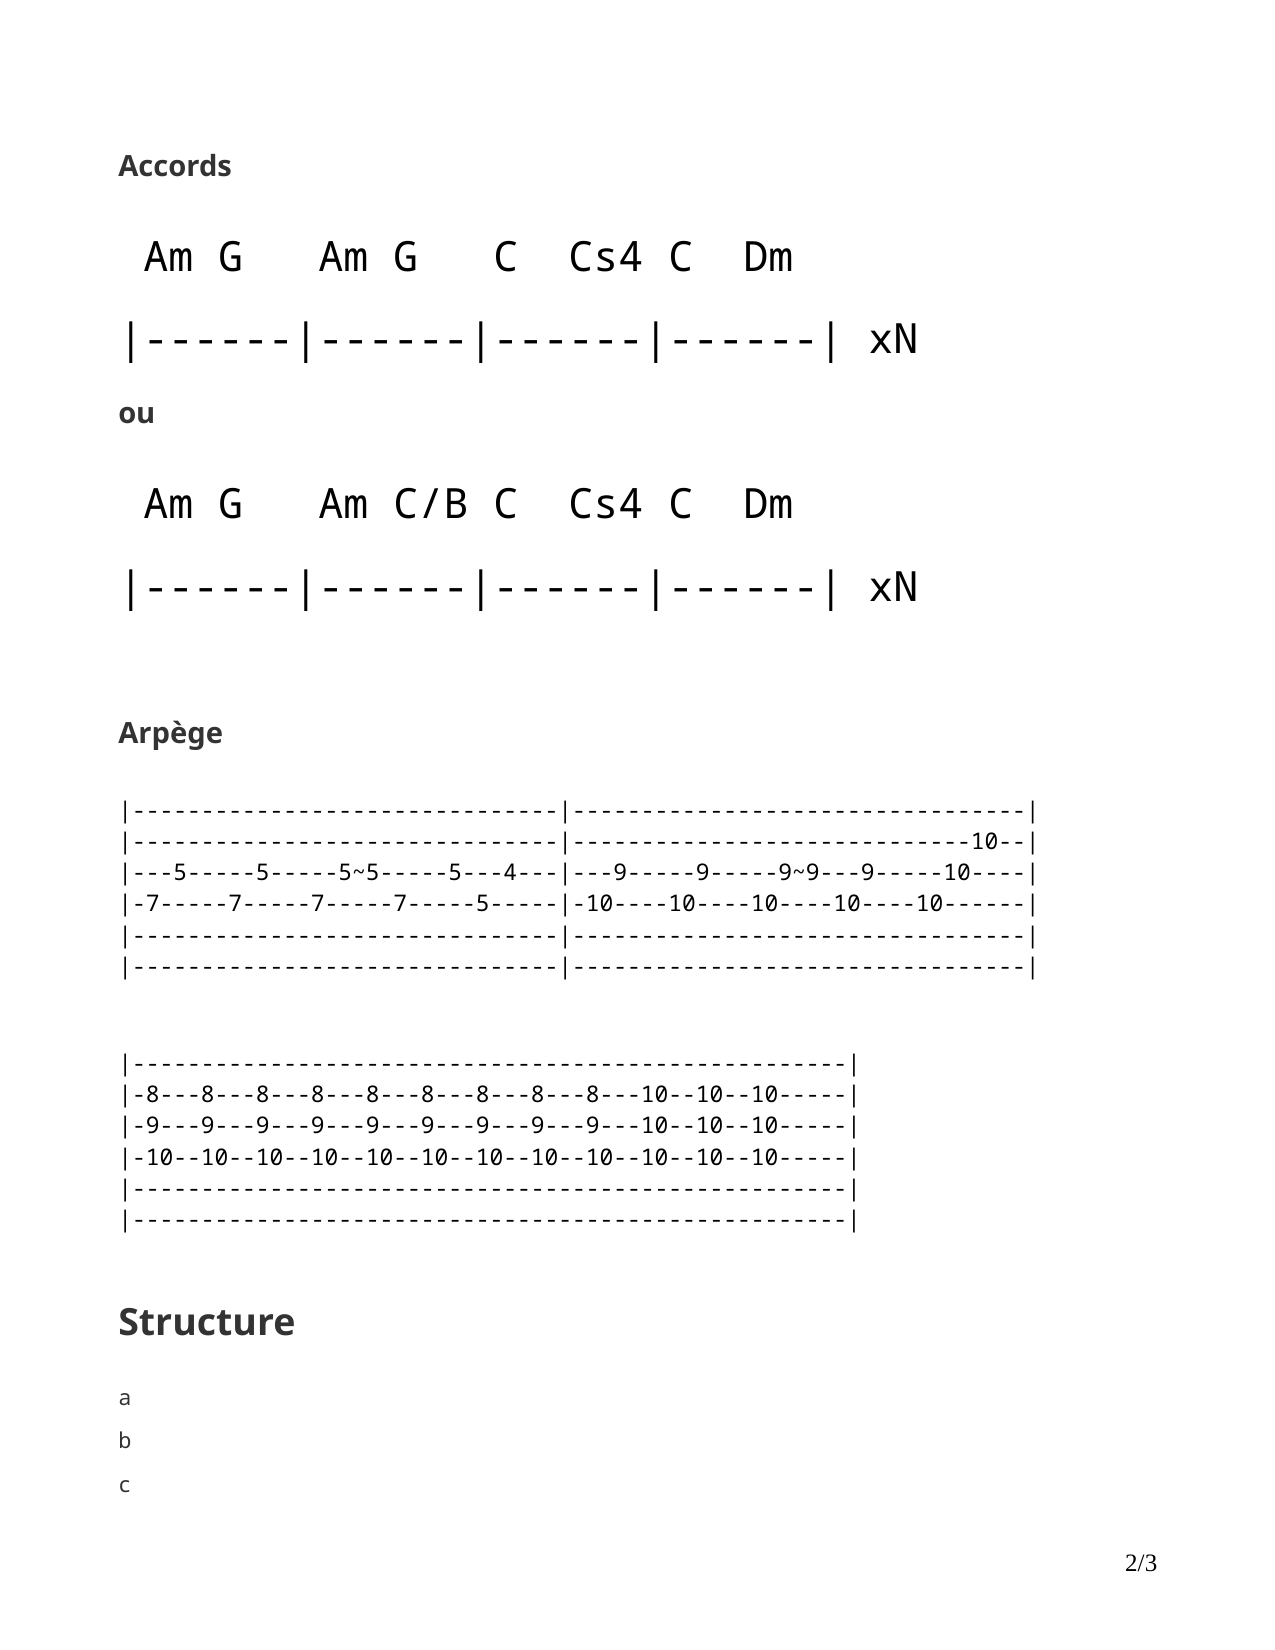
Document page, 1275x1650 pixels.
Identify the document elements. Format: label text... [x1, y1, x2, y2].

text |-------------------------------|---------------------------------| [118, 794, 1157, 825]
text |------|------|------|------| xN [118, 309, 1157, 366]
text |----------------------------------------------------| [118, 1203, 1157, 1234]
text b [118, 1425, 1157, 1455]
subtitle Accords [118, 145, 1157, 184]
text |----------------------------------------------------| [118, 1047, 1157, 1078]
text |-7-----7-----7-----7-----5-----|-10----10----10----10----10------| [118, 887, 1157, 919]
text |-------------------------------|-----------------------------10--| [118, 825, 1157, 856]
text Am G Am G C Cs4 C Dm [118, 227, 1157, 283]
subtitle ou [118, 392, 1157, 432]
text |----------------------------------------------------| [118, 1172, 1157, 1203]
text |---5-----5-----5~5-----5---4---|---9-----9-----9~9---9-----10----| [118, 856, 1157, 887]
text a [118, 1382, 1157, 1412]
text |-------------------------------|---------------------------------| [118, 950, 1157, 981]
text c [118, 1468, 1157, 1498]
text |------|------|------|------| xN [118, 556, 1157, 613]
text |-10--10--10--10--10--10--10--10--10--10--10--10-----| [118, 1141, 1157, 1172]
text |-9---9---9---9---9---9---9---9---9---10--10--10-----| [118, 1109, 1157, 1141]
subtitle Arpège [118, 712, 1157, 752]
text Am G Am C/B C Cs4 C Dm [118, 474, 1157, 530]
text |-8---8---8---8---8---8---8---8---8---10--10--10-----| [118, 1078, 1157, 1109]
text |-------------------------------|---------------------------------| [118, 919, 1157, 950]
subtitle Structure [118, 1295, 1157, 1346]
